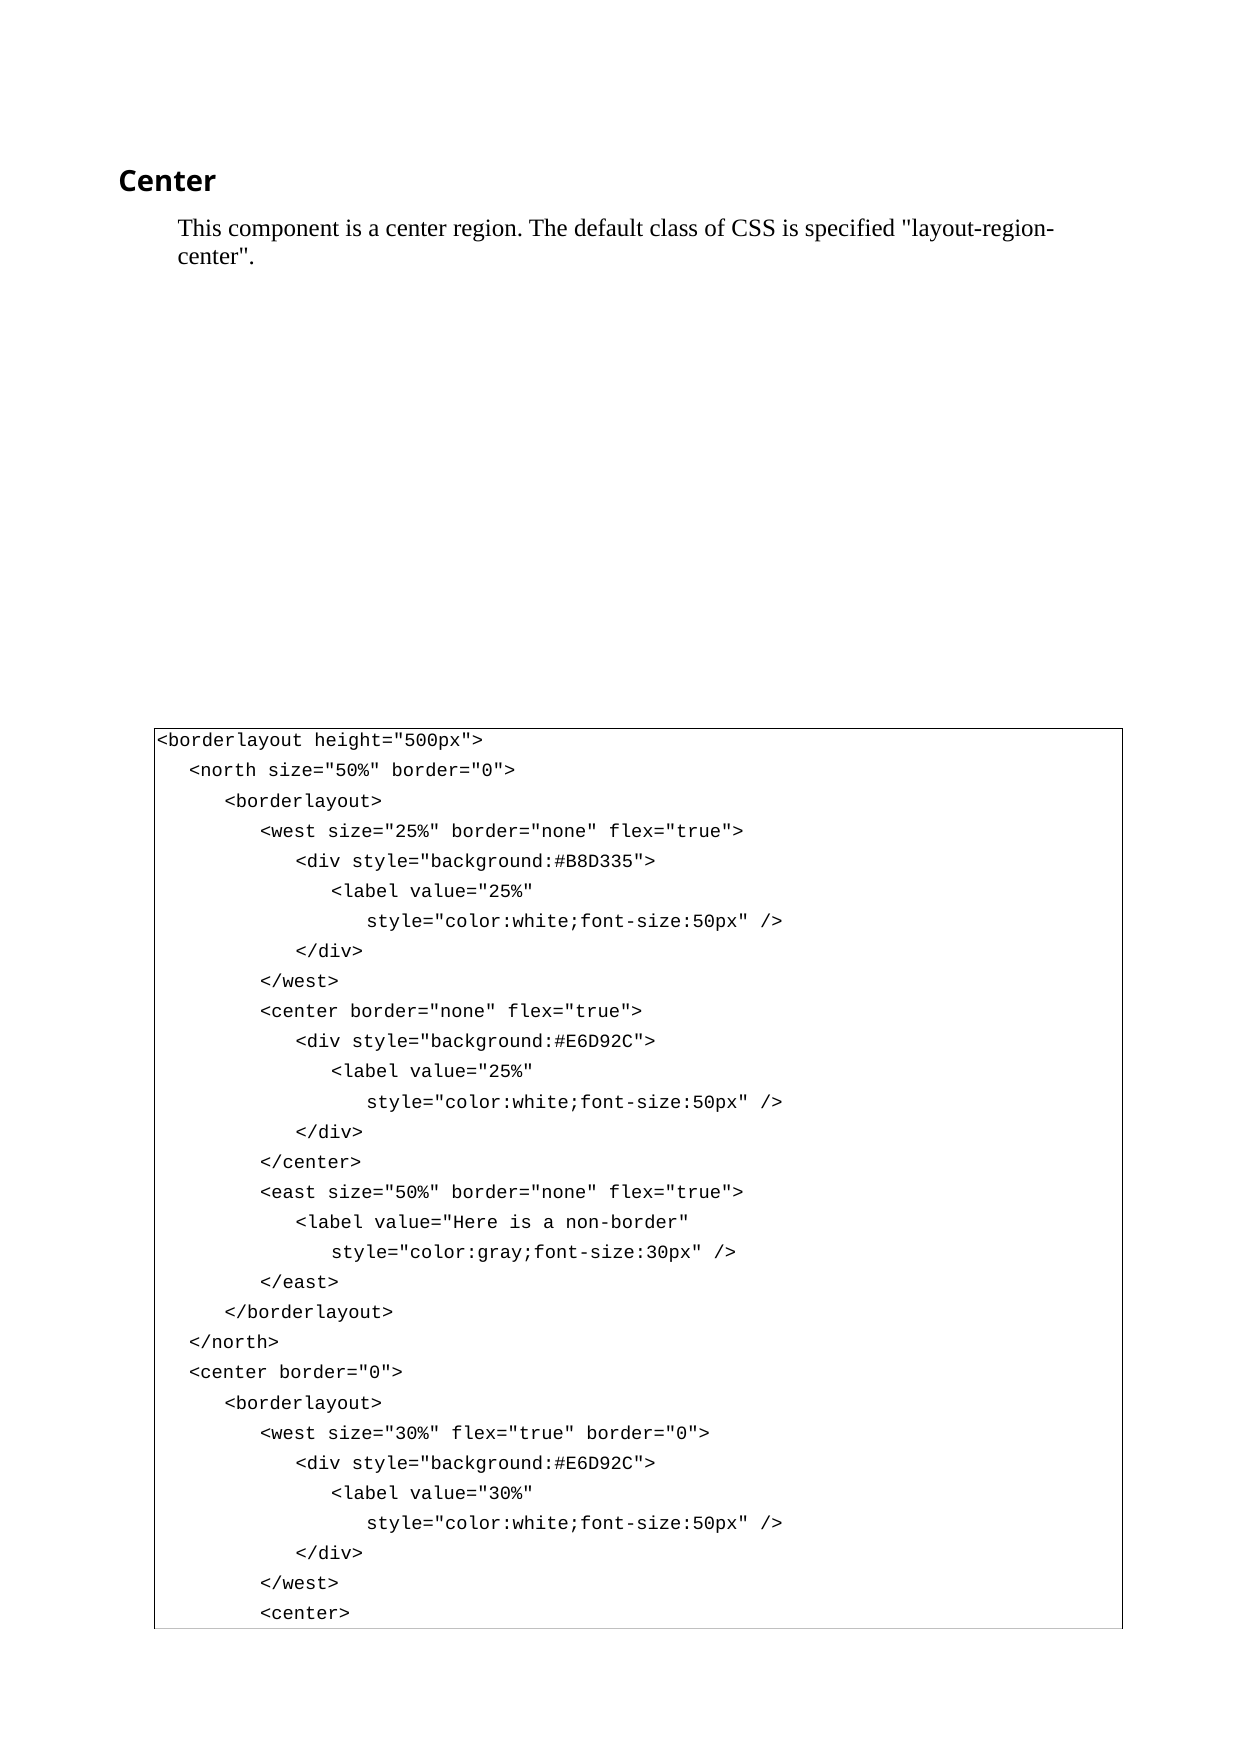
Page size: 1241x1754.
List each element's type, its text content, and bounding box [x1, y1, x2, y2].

text <east size="50%" border="none" flex="true"> [155, 1180, 1122, 1204]
text </borderlayout> [155, 1300, 1122, 1324]
text style="color:white;font-size:50px" /> [155, 1511, 1122, 1535]
text </div> [155, 1541, 1122, 1565]
text <center> [155, 1601, 1122, 1628]
text style="color:gray;font-size:30px" /> [155, 1240, 1122, 1264]
text <west size="25%" border="none" flex="true"> [155, 818, 1122, 843]
text <borderlayout> [155, 788, 1122, 813]
text </west> [155, 969, 1122, 993]
text <borderlayout height="500px"> [155, 729, 1122, 752]
text This component is a center region. The default class of CSS is specified "layout-region-center". [177, 213, 1122, 270]
text </div> [155, 939, 1122, 963]
text <label value="25%" [155, 879, 1122, 903]
text style="color:white;font-size:50px" /> [155, 1089, 1122, 1114]
text <label value="30%" [155, 1481, 1122, 1505]
text <center border="0"> [155, 1360, 1122, 1384]
text <label value="Here is a non-border" [155, 1210, 1122, 1234]
text </west> [155, 1571, 1122, 1595]
text <div style="background:#E6D92C"> [155, 1029, 1122, 1053]
text </center> [155, 1149, 1122, 1174]
text <label value="25%" [155, 1059, 1122, 1083]
text <borderlayout> [155, 1390, 1122, 1415]
text <div style="background:#B8D335"> [155, 848, 1122, 873]
text <div style="background:#E6D92C"> [155, 1451, 1122, 1475]
text <west size="30%" flex="true" border="0"> [155, 1421, 1122, 1445]
text style="color:white;font-size:50px" /> [155, 909, 1122, 933]
text </north> [155, 1330, 1122, 1354]
subtitle Center [118, 161, 1122, 200]
text <center border="none" flex="true"> [155, 999, 1122, 1023]
text </east> [155, 1270, 1122, 1294]
text <north size="50%" border="0"> [155, 758, 1122, 782]
text </div> [155, 1119, 1122, 1144]
